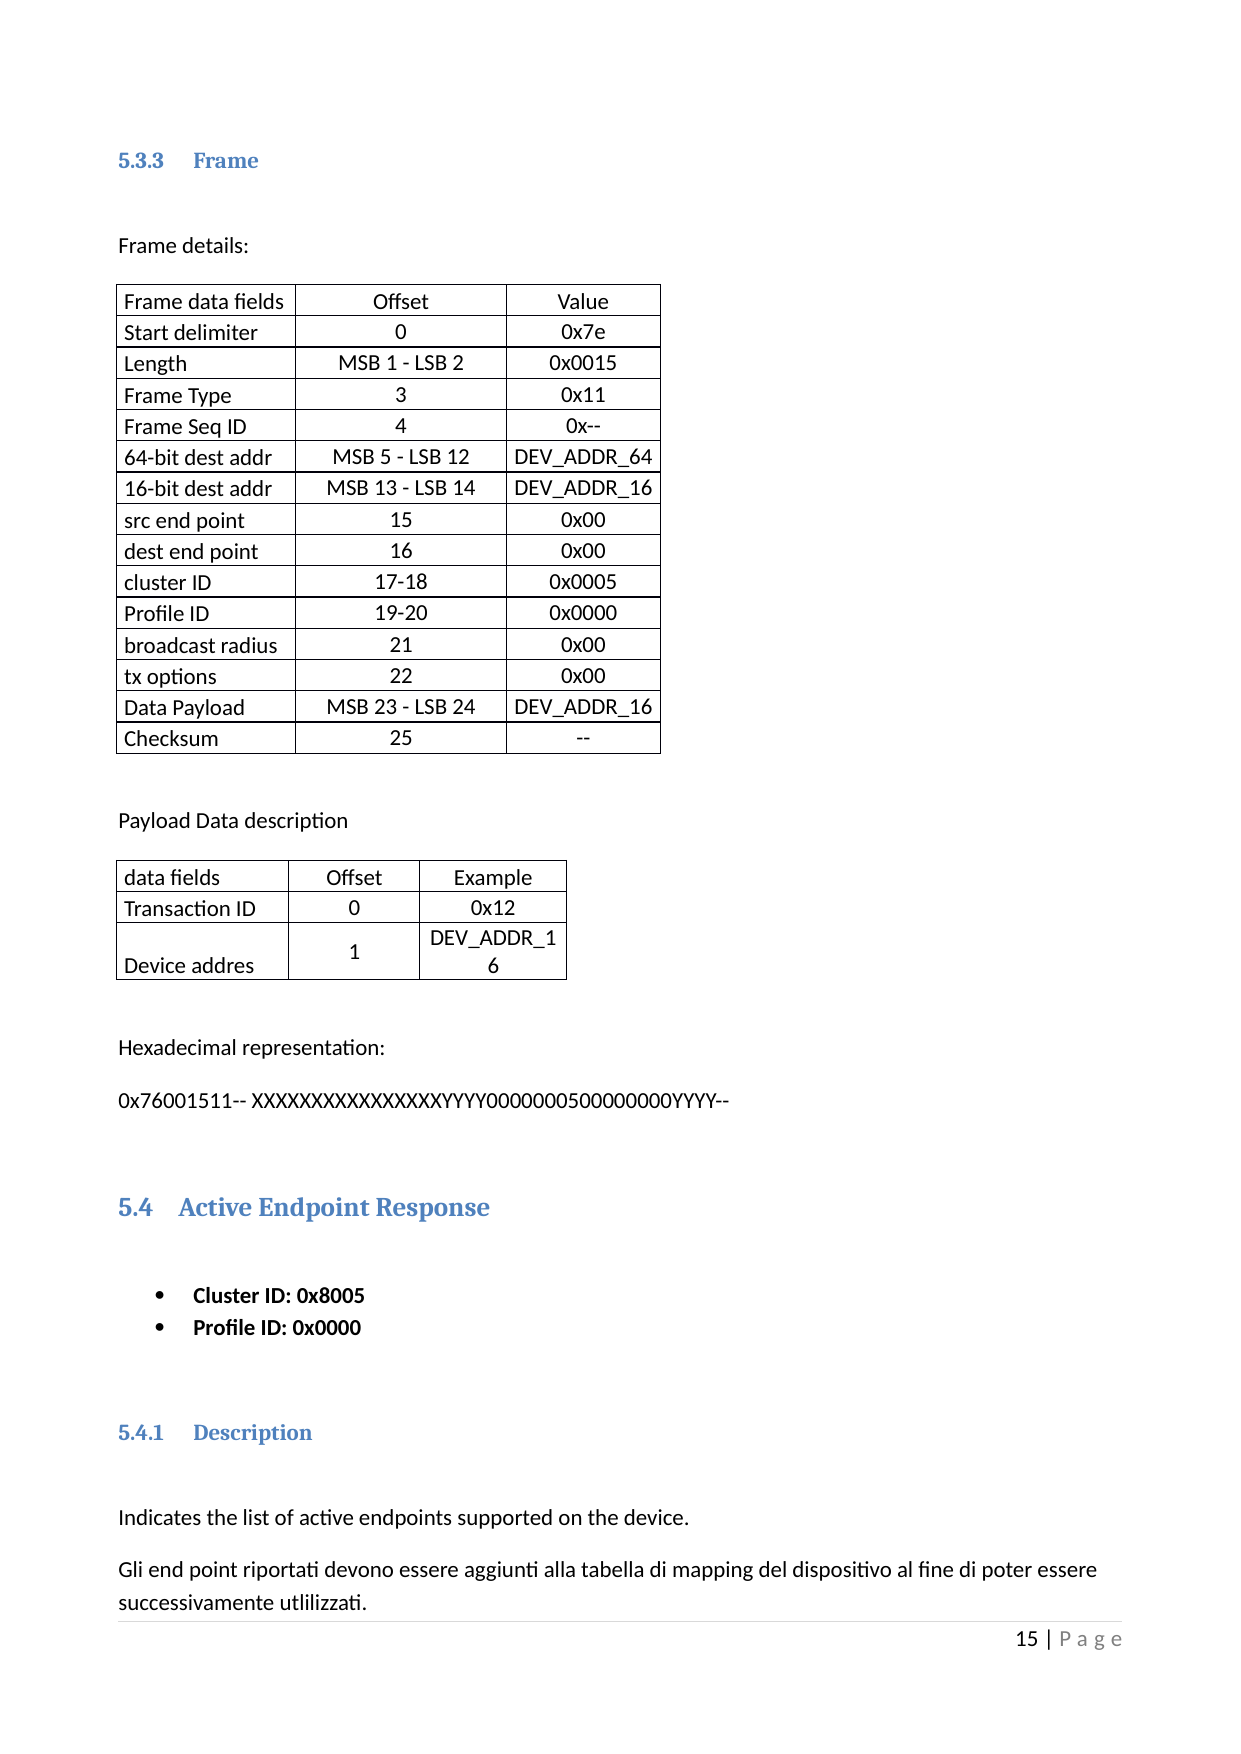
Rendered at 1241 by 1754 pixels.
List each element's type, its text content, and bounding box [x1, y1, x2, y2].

table_cell 0x00 [507, 535, 660, 565]
table_cell 15 [296, 504, 506, 534]
table_cell 0 [296, 316, 506, 346]
table_header Frame data fields [117, 285, 295, 315]
table_cell dest end point [117, 535, 295, 565]
table_cell MSB 23 - LSB 24 [296, 691, 506, 721]
text Gli end point riportati devono essere aggiunti alla tabella di mapping del dispositivo al fine di poter essere successivamente utlilizzati. [118, 1556, 1122, 1616]
text Hexadecimal representation: [118, 1033, 1122, 1061]
table_cell 1 [289, 923, 419, 979]
table_cell Frame Seq ID [117, 410, 295, 440]
table_cell 0x0005 [507, 566, 660, 596]
table_cell cluster ID [117, 566, 295, 596]
table_cell 16-bit dest addr [117, 473, 295, 503]
table_cell 25 [296, 723, 506, 753]
table_cell 0x00 [507, 504, 660, 534]
table_cell 17-18 [296, 566, 506, 596]
table_header Offset [296, 285, 506, 315]
table_cell Device addres [117, 923, 288, 979]
text Payload Data description [118, 807, 1122, 835]
table_cell 22 [296, 660, 506, 690]
subtitle Description [118, 1419, 1122, 1446]
table_cell Checksum [117, 723, 295, 753]
table_cell 19-20 [296, 598, 506, 628]
table_cell Frame Type [117, 379, 295, 409]
table_cell broadcast radius [117, 629, 295, 659]
table_cell 0x00 [507, 660, 660, 690]
table_cell DEV_ADDR_16 [420, 923, 566, 979]
table_header Value [507, 285, 660, 315]
table_cell 0x-- [507, 410, 660, 440]
table_cell 0 [289, 892, 419, 922]
table_cell Data Payload [117, 691, 295, 721]
table_cell 4 [296, 410, 506, 440]
table_header data fields [117, 861, 288, 891]
table_cell src end point [117, 504, 295, 534]
table_header Offset [289, 861, 419, 891]
table_cell 21 [296, 629, 506, 659]
table_cell MSB 1 - LSB 2 [296, 348, 506, 378]
text Frame details: [118, 231, 1122, 259]
text Indicates the list of active endpoints supported on the device. [118, 1503, 1122, 1531]
table_cell Transaction ID [117, 892, 288, 922]
subtitle Frame [118, 148, 1122, 174]
table_cell 0x0000 [507, 598, 660, 628]
table_cell tx options [117, 660, 295, 690]
table_cell Profile ID [117, 598, 295, 628]
table_cell DEV_ADDR_16 [507, 473, 660, 503]
table_cell Length [117, 348, 295, 378]
table_cell 3 [296, 379, 506, 409]
table_cell Start delimiter [117, 316, 295, 346]
table_cell 0x0015 [507, 348, 660, 378]
list Cluster ID: 0x8005 [156, 1281, 1122, 1309]
text 0x76001511-- XXXXXXXXXXXXXXXXYYYY0000000500000000YYYY-- [118, 1086, 1122, 1114]
subtitle Active Endpoint Response [118, 1192, 1122, 1223]
table_cell 0x7e [507, 316, 660, 346]
table_cell 0x12 [420, 892, 566, 922]
table_cell 16 [296, 535, 506, 565]
table_header Example [420, 861, 566, 891]
table_cell MSB 13 - LSB 14 [296, 473, 506, 503]
list Profile ID: 0x0000 [156, 1313, 1122, 1341]
table_cell 64-bit dest addr [117, 441, 295, 471]
table_cell -- [507, 723, 660, 753]
table_cell DEV_ADDR_64 [507, 441, 660, 471]
table_cell MSB 5 - LSB 12 [296, 441, 506, 471]
table_cell 0x11 [507, 379, 660, 409]
table_cell 0x00 [507, 629, 660, 659]
table_cell DEV_ADDR_16 [507, 691, 660, 721]
